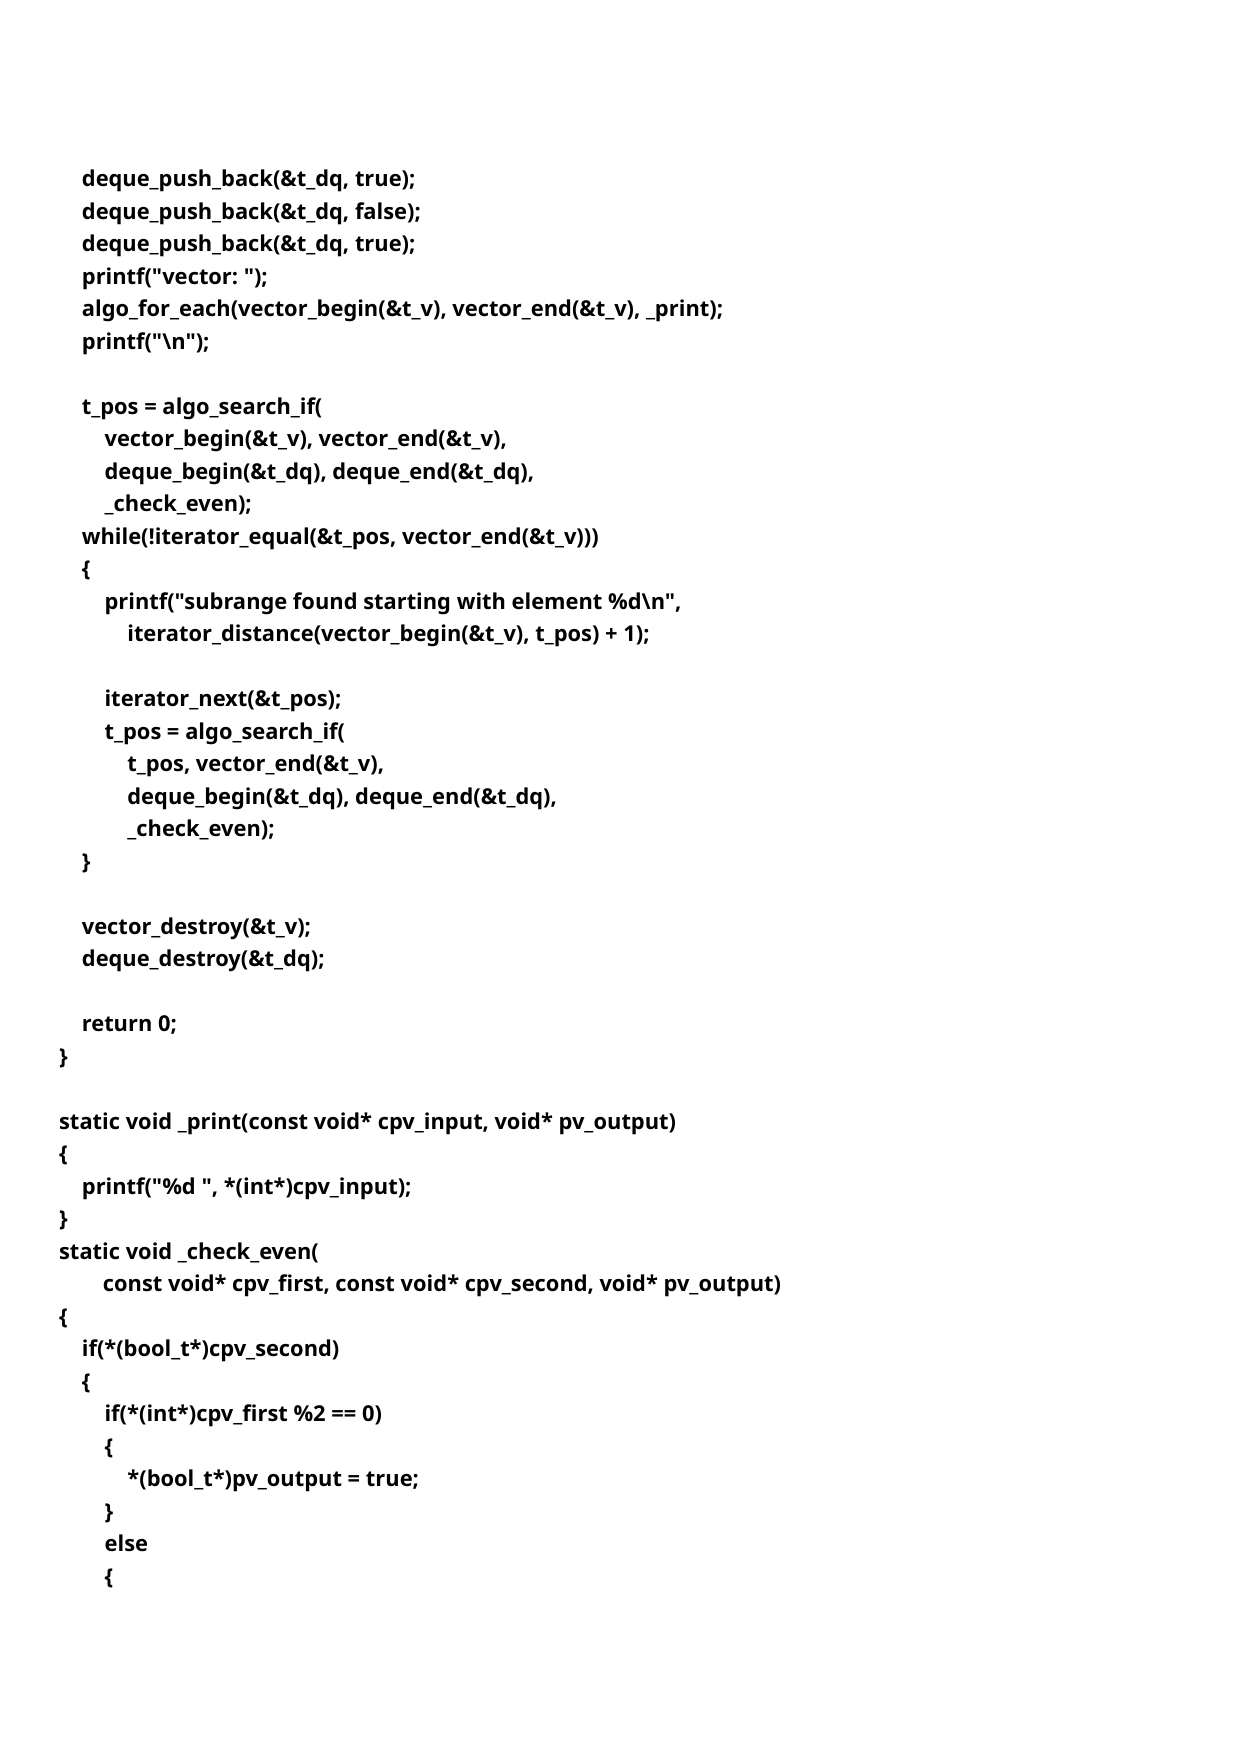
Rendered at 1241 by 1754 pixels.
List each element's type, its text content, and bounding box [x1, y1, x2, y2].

text iterator_distance(vector_begin(&t_v), t_pos) + 1); [59, 617, 1181, 649]
text else [59, 1527, 1181, 1559]
text while(!iterator_equal(&t_pos, vector_end(&t_v))) [59, 519, 1181, 552]
text { [59, 1559, 1181, 1592]
text *(bool_t*)pv_output = true; [59, 1462, 1181, 1494]
text { [59, 1364, 1181, 1397]
text } [59, 844, 1181, 877]
text deque_begin(&t_dq), deque_end(&t_dq), [59, 779, 1181, 812]
text deque_push_back(&t_dq, true); [59, 227, 1181, 259]
text return 0; [59, 1007, 1181, 1039]
text const void* cpv_first, const void* cpv_second, void* pv_output) [59, 1267, 1181, 1299]
text if(*(bool_t*)cpv_second) [59, 1332, 1181, 1364]
text { [59, 1137, 1181, 1169]
text vector_begin(&t_v), vector_end(&t_v), [59, 422, 1181, 454]
text printf("\n"); [59, 324, 1181, 357]
text { [59, 1299, 1181, 1332]
text vector_destroy(&t_v); [59, 909, 1181, 942]
text { [59, 1429, 1181, 1462]
text deque_begin(&t_dq), deque_end(&t_dq), [59, 454, 1181, 487]
text deque_push_back(&t_dq, true); [59, 162, 1181, 194]
text t_pos = algo_search_if( [59, 714, 1181, 747]
text { [59, 552, 1181, 584]
text printf("subrange found starting with element %d\n", [59, 584, 1181, 617]
text algo_for_each(vector_begin(&t_v), vector_end(&t_v), _print); [59, 292, 1181, 324]
text deque_push_back(&t_dq, false); [59, 194, 1181, 227]
text iterator_next(&t_pos); [59, 682, 1181, 714]
text } [59, 1202, 1181, 1234]
text deque_destroy(&t_dq); [59, 942, 1181, 974]
text if(*(int*)cpv_first %2 == 0) [59, 1397, 1181, 1429]
text static void _check_even( [59, 1234, 1181, 1267]
text _check_even); [59, 487, 1181, 519]
text t_pos, vector_end(&t_v), [59, 747, 1181, 779]
text t_pos = algo_search_if( [59, 389, 1181, 422]
text printf("%d ", *(int*)cpv_input); [59, 1169, 1181, 1202]
text static void _print(const void* cpv_input, void* pv_output) [59, 1104, 1181, 1137]
text printf("vector: "); [59, 259, 1181, 292]
text } [59, 1039, 1181, 1072]
text } [59, 1494, 1181, 1527]
text _check_even); [59, 812, 1181, 844]
